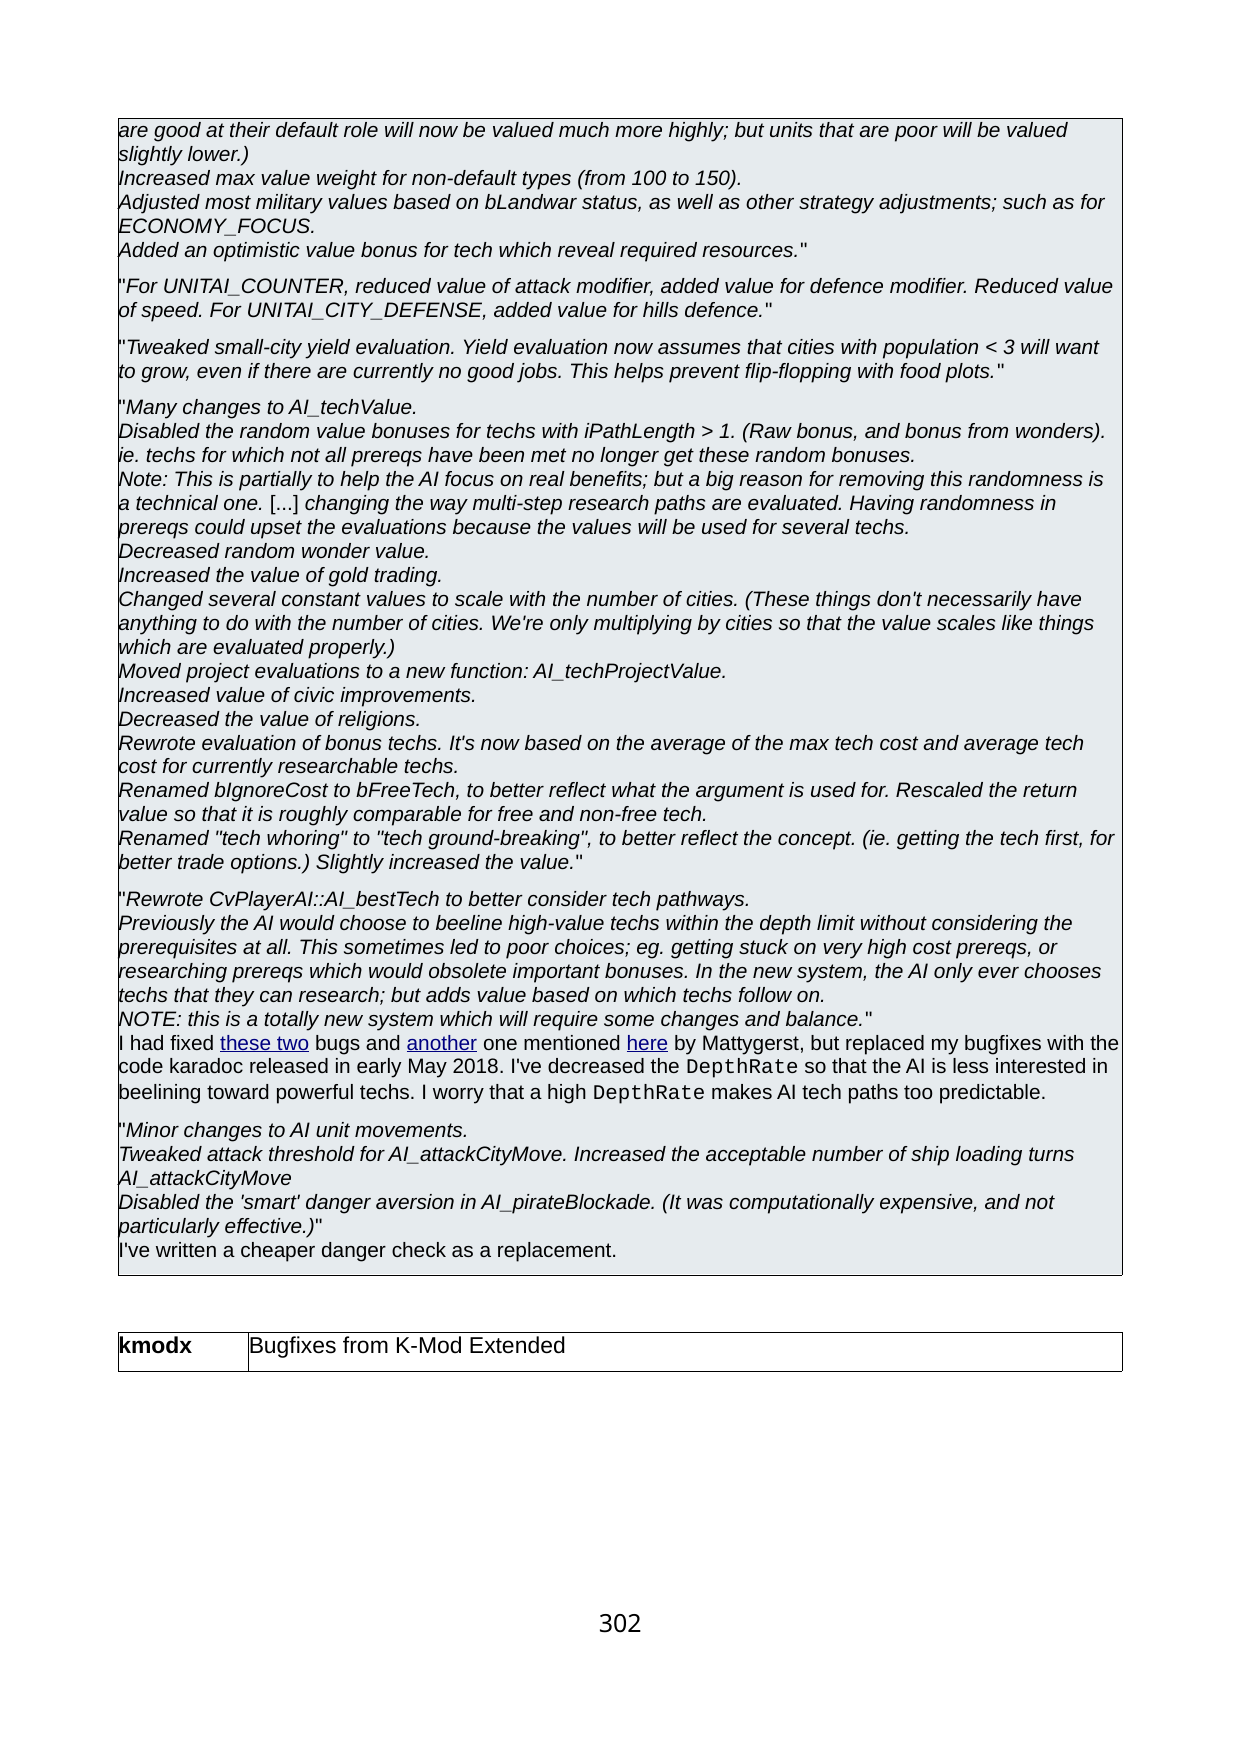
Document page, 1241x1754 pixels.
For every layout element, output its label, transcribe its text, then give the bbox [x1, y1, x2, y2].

table_header kmodx [119, 1333, 248, 1371]
table_header Bugfixes from K-Mod Extended [249, 1333, 1122, 1371]
table_cell are good at their default role will now be valued much more highly; but units that are poor will be valued slightly lower.) Increased max value weight for non-default types (from 100 to 150). Adjusted most military values based on bLandwar status, as well as other strategy adjustments; such as for ECONOMY_FOCUS. Added an optimistic value bonus for tech which reveal required resources." "For UNITAI_COUNTER, reduced value of attack modifier, added value for defence modifier. Reduced value of speed. For UNITAI_CITY_DEFENSE, added value for hills defence." "Tweaked small-city yield evaluation. Yield evaluation now assumes that cities with population < 3 will want to grow, even if there are currently no good jobs. This helps prevent flip-flopping with food plots." "Many changes to AI_techValue. Disabled the random value bonuses for techs with iPathLength > 1. (Raw bonus, and bonus from wonders). ie. techs for which not all prereqs have been met no longer get these random bonuses. Note: This is partially to help the AI focus on real benefits; but a big reason for removing this randomness is a technical one. [...] changing the way multi-step research paths are evaluated. Having randomness in prereqs could upset the evaluations because the values will be used for several techs. Decreased random wonder value. Increased the value of gold trading. Changed several constant values to scale with the number of cities. (These things don't necessarily have anything to do with the number of cities. We're only multiplying by cities so that the value scales like things which are evaluated properly.) Moved project evaluations to a new function: AI_techProjectValue. Increased value of civic improvements. Decreased the value of religions. Rewrote evaluation of bonus techs. It's now based on the average of the max tech cost and average tech cost for currently researchable techs. Renamed bIgnoreCost to bFreeTech, to better reflect what the argument is used for. Rescaled the return value so that it is roughly comparable for free and non-free tech. Renamed "tech whoring" to "tech ground-breaking", to better reflect the concept. (ie. getting the tech first, for better trade options.) Slightly increased the value." "Rewrote CvPlayerAI::AI_bestTech to better consider tech pathways. Previously the AI would choose to beeline high-value techs within the depth limit without considering the prerequisites at all. This sometimes led to poor choices; eg. getting stuck on very high cost prereqs, or researching prereqs which would obsolete important bonuses. In the new system, the AI only ever chooses techs that they can research; but adds value based on which techs follow on. NOTE: this is a totally new system which will require some changes and balance." I had fixed these two bugs and another one mentioned here by Mattygerst, but replaced my bugfixes with the code karadoc released in early May 2018. I've decreased the DepthRate so that the AI is less interested in beelining toward powerful techs. I worry that a high DepthRate makes AI tech paths too predictable. "Minor changes to AI unit movements. Tweaked attack threshold for AI_attackCityMove. Increased the acceptable number of ship loading turns AI_attackCityMove Disabled the 'smart' danger aversion in AI_pirateBlockade. (It was computationally expensive, and not particularly effective.)" I've written a cheaper danger check as a replacement. [119, 119, 1122, 1274]
